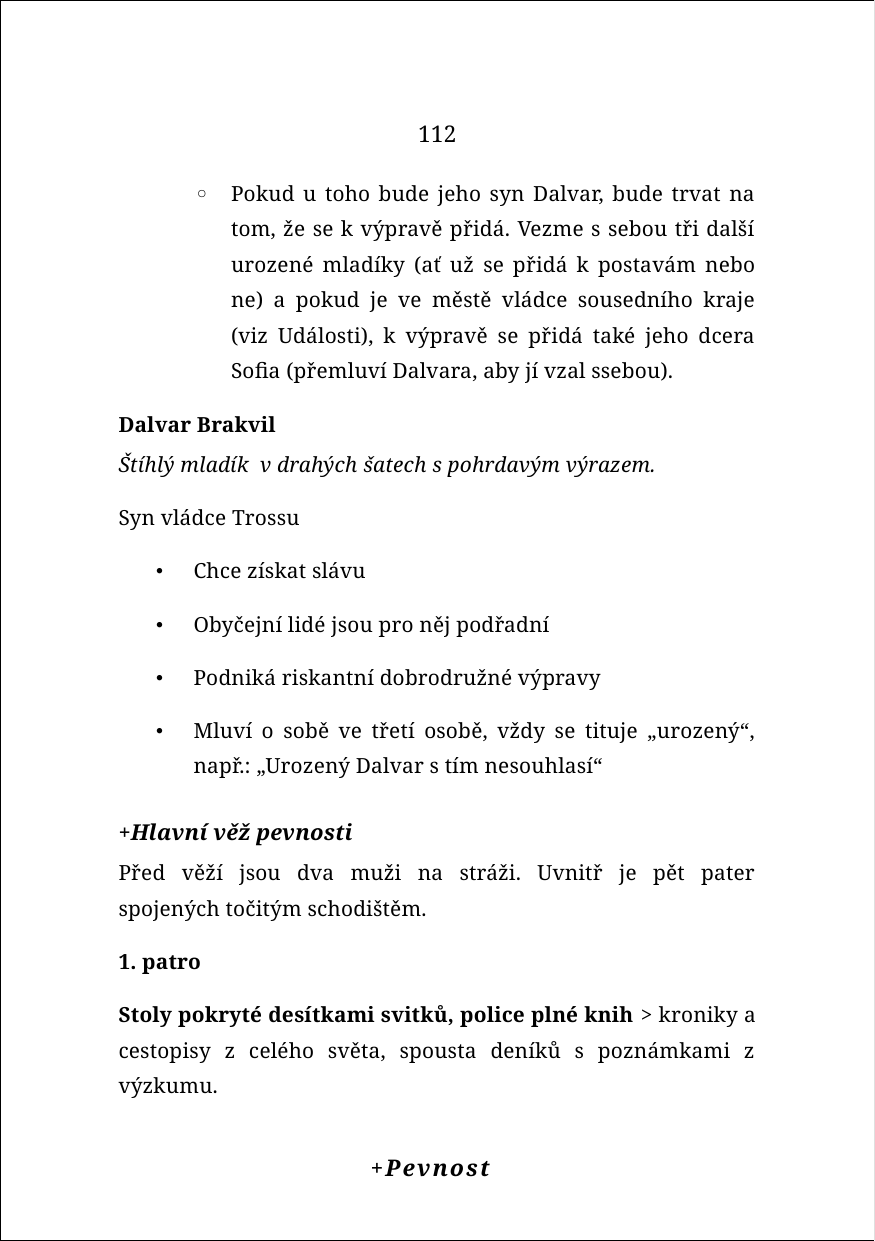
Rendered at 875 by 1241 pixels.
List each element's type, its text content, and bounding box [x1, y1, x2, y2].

text Štíhlý mladík v drahých šatech s pohrdavým výrazem. [118, 450, 756, 478]
text Syn vládce Trossu [118, 503, 756, 532]
subtitle +Hlavní věž pevnosti [118, 817, 756, 846]
list Mluví o sobě ve třetí osobě, vždy se tituje „urozený“, např.: „Urozený Dalvar s tím nesouhlasí“ [156, 716, 756, 780]
text 1. patro [118, 947, 756, 975]
subtitle Dalvar Brakvil [118, 410, 756, 438]
list Chce získat slávu [156, 556, 756, 585]
text Stoly pokryté desítkami svitků, police plné knih > kroniky a cestopisy z celého světa, spousta deníků s poznámkami z výzkumu. [118, 1000, 756, 1100]
list Podniká riskantní dobrodružné výpravy [156, 663, 756, 691]
text Před věží jsou dva muži na stráži. Uvnitř je pět pater spojených točitým schodištěm. [118, 858, 756, 922]
list Obyčejní lidé jsou pro něj podřadní [156, 610, 756, 638]
list Pokud u toho bude jeho syn Dalvar, bude trvat na tom, že se k výpravě přidá. Vezme s sebou tři další urozené mladíky (ať už se přidá k postavám nebo ne) a pokud je ve městě vládce sousedního kraje (viz Události), k výpravě se přidá také jeho dcera Sofia (přemluví Dalvara, aby jí vzal ssebou). [193, 179, 756, 385]
